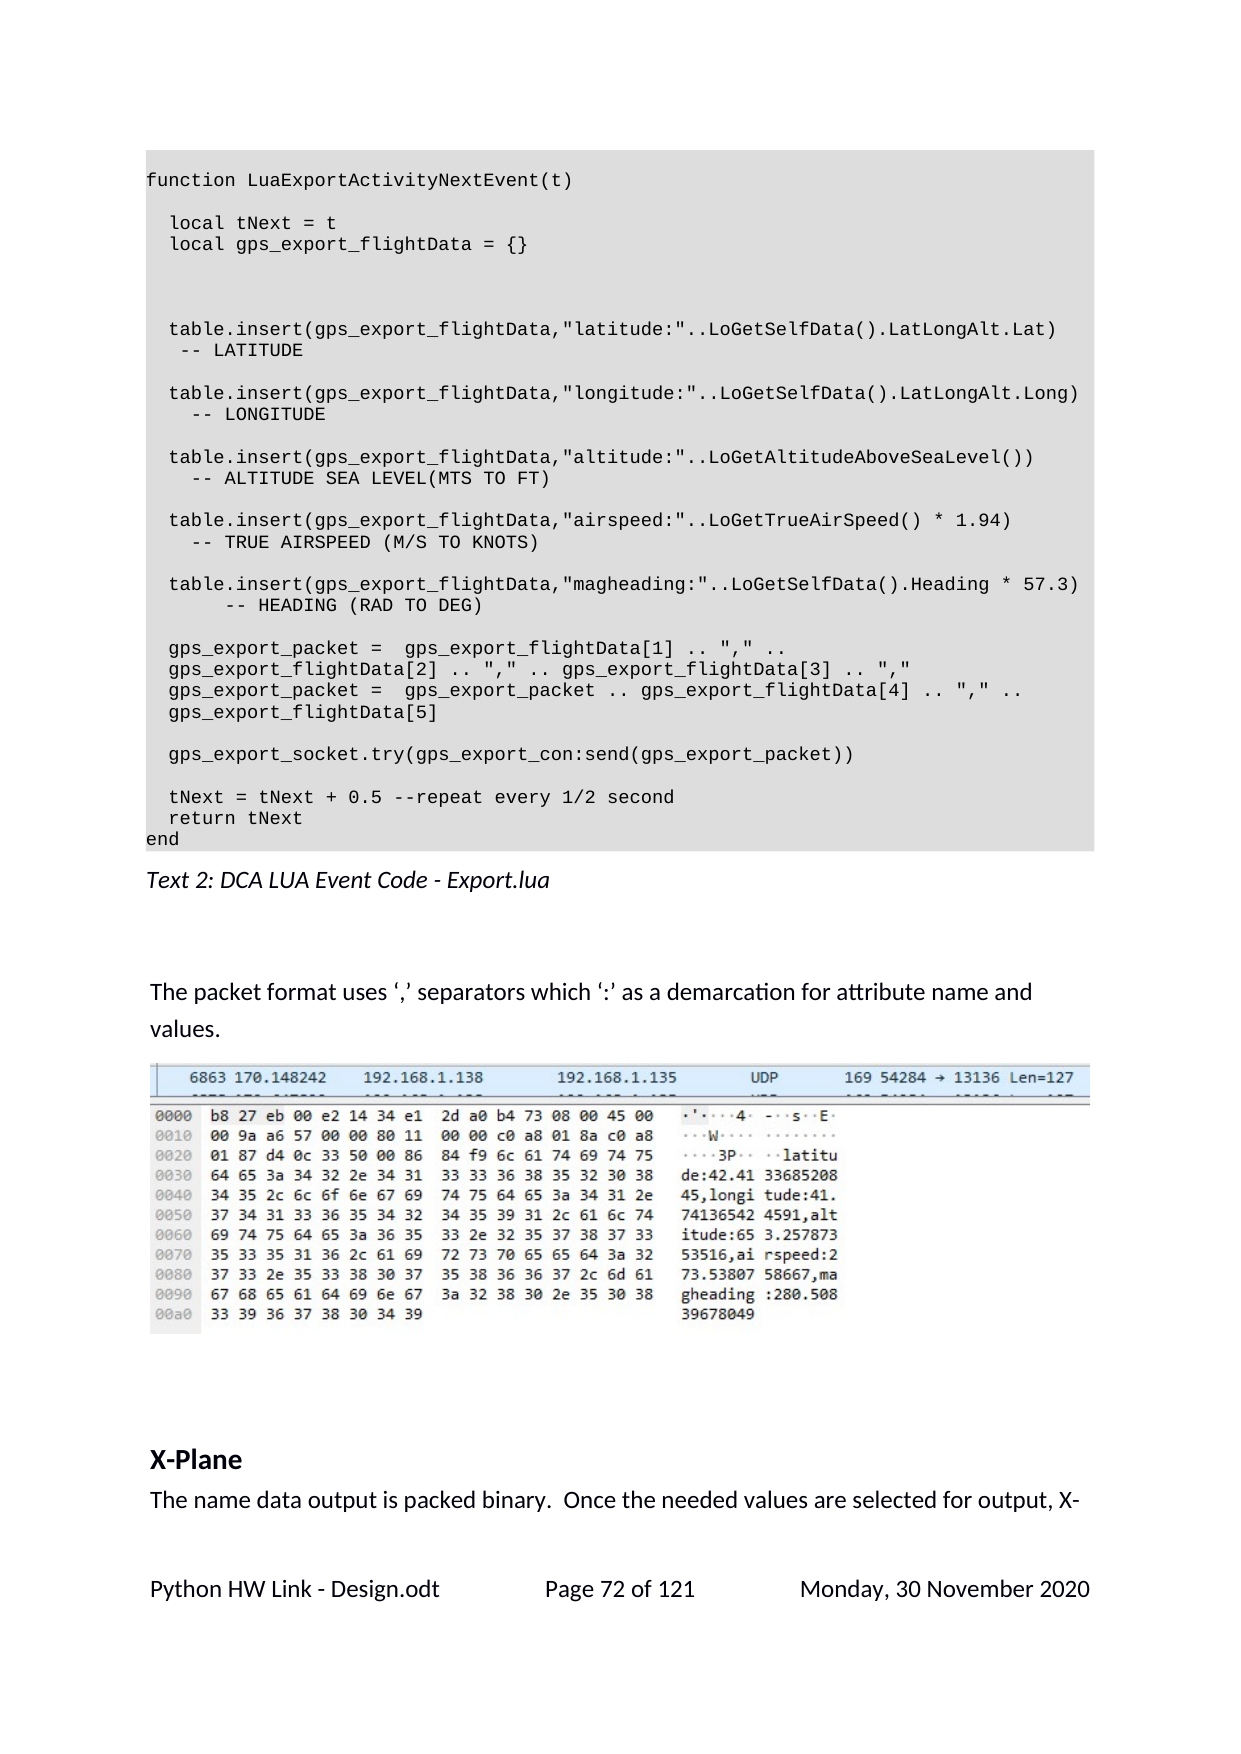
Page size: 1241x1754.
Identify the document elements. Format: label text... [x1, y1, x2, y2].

picture [150, 1063, 1091, 1334]
text The packet format uses ‘,’ separators which ‘:’ as a demarcation for attribute name and values. [150, 976, 1090, 1043]
subtitle X-Plane [150, 1441, 1090, 1476]
text The name data output is packed binary. Once the needed values are selected for output, X- [150, 1485, 1090, 1515]
text Text 2: DCA LUA Event Code - Export.lua [146, 852, 1094, 894]
